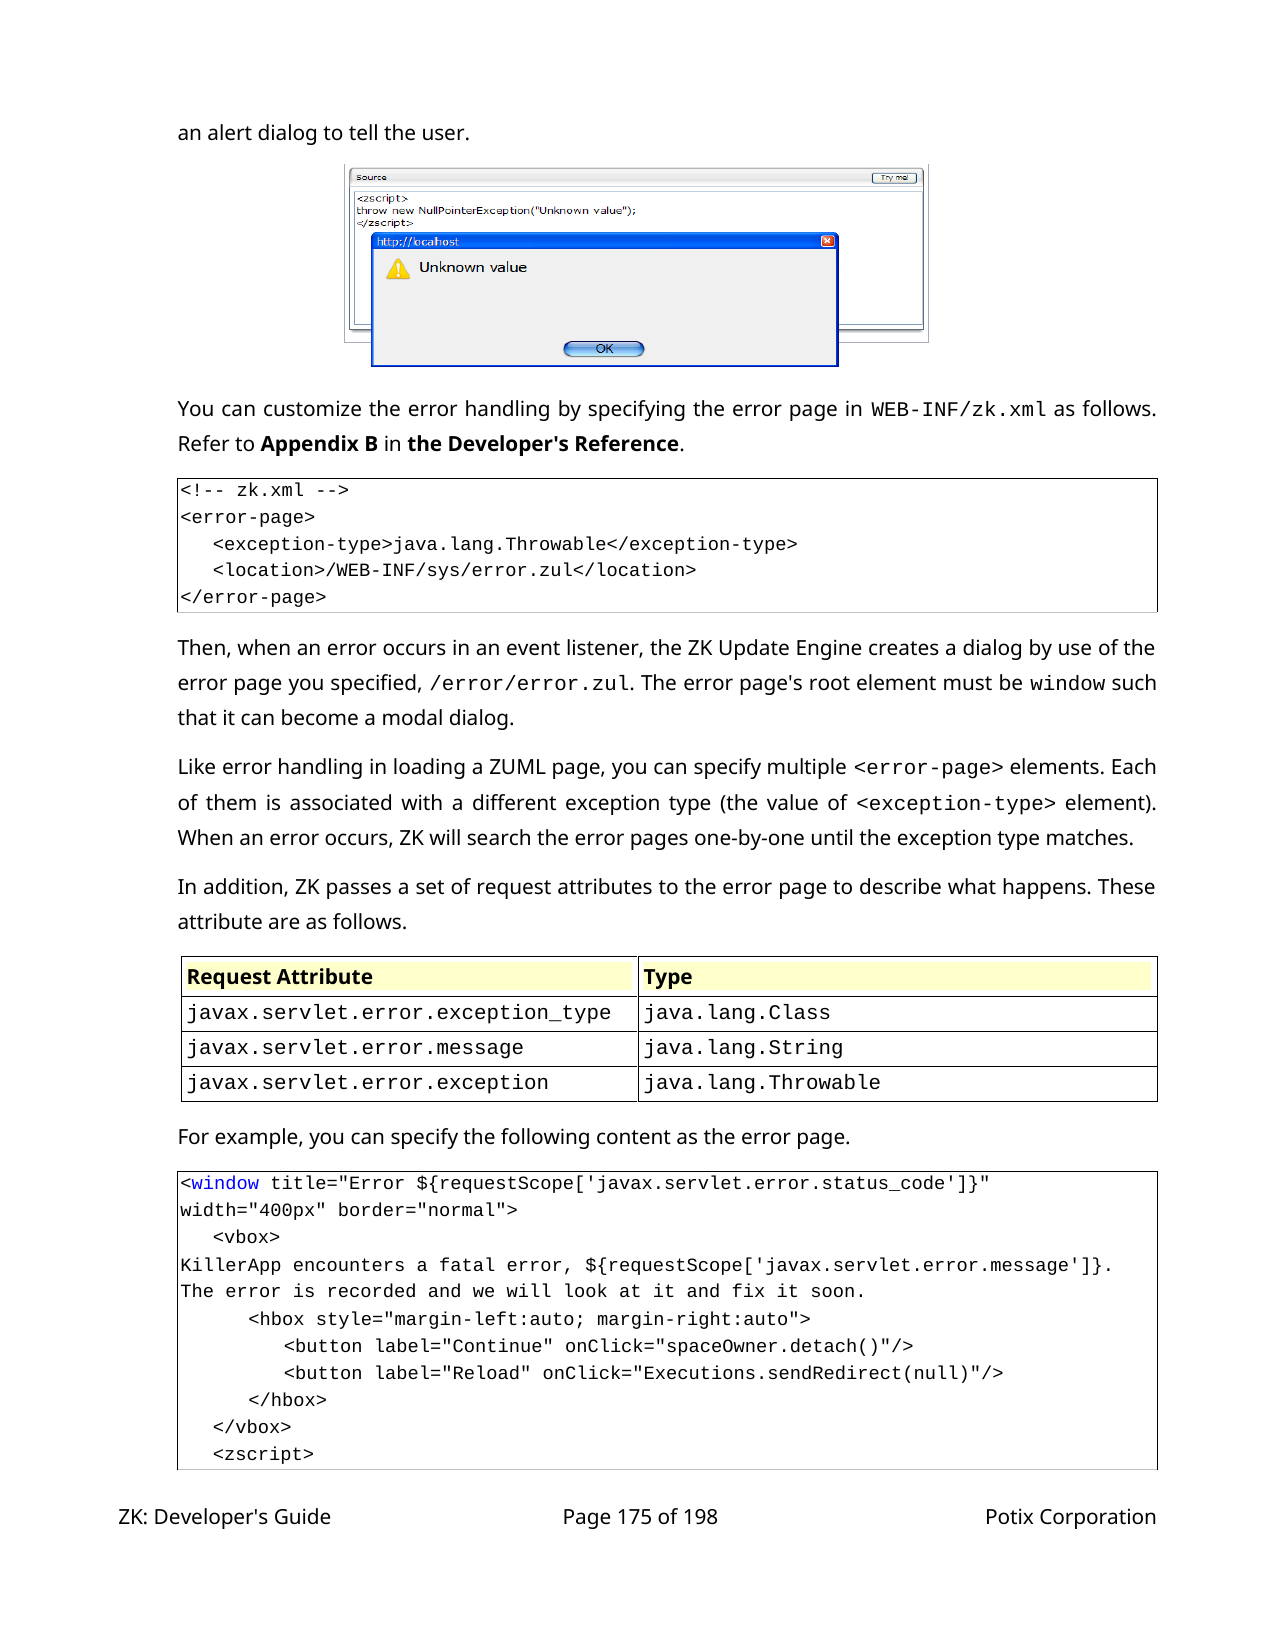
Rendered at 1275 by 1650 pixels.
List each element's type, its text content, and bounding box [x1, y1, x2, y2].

text <hbox style="margin-left:auto; margin-right:auto"> [178, 1306, 1157, 1331]
text <button label="Reload" onClick="Executions.sendRedirect(null)"/> [178, 1361, 1157, 1385]
text Then, when an error occurs in an event listener, the ZK Update Engine creates a dialog by use of the error page you specified, /error/error.zul. The error page's root element must be window such that it can become a modal dialog. [177, 633, 1157, 732]
table_cell java.lang.Throwable [639, 1067, 1157, 1101]
text You can customize the error handling by specifying the error page in WEB-INF/zk.xml as follows. Refer to Appendix B in the Developer's Reference. [177, 394, 1157, 457]
text <error-page> <exception-type>java.lang.Throwable</exception-type> <location>/WEB-INF/sys/error.zul</location> </error-page> [178, 505, 1157, 612]
text <vbox> [178, 1225, 1157, 1250]
table_cell java.lang.Class [639, 997, 1157, 1031]
table_header Request Attribute [182, 957, 637, 996]
text <button label="Continue" onClick="spaceOwner.detach()"/> [178, 1333, 1157, 1358]
table_cell javax.servlet.error.exception [182, 1067, 637, 1101]
text KillerApp encounters a fatal error, ${requestScope['javax.servlet.error.message']}. The error is recorded and we will look at it and fix it soon. [178, 1253, 1157, 1303]
text Like error handling in loading a ZUML page, you can specify multiple <error-page> elements. Each of them is associated with a different exception type (the value of <exception-type> element). When an error occurs, ZK will search the error pages one-by-one until the exception type matches. [177, 752, 1157, 852]
table_cell javax.servlet.error.message [182, 1032, 637, 1066]
text </vbox> [178, 1415, 1157, 1439]
text <!-- zk.xml --> [178, 479, 1157, 502]
table_cell javax.servlet.error.exception_type [182, 997, 637, 1031]
text width="400px" border="normal"> [178, 1198, 1157, 1222]
picture [342, 164, 933, 369]
text </hbox> [178, 1388, 1157, 1412]
text <zscript> [178, 1442, 1157, 1469]
text For example, you can specify the following content as the error page. [177, 1122, 1157, 1150]
table_cell java.lang.String [639, 1032, 1157, 1066]
text In addition, ZK passes a set of request attributes to the error page to describe what happens. These attribute are as follows. [177, 872, 1157, 936]
table_header Type [639, 957, 1157, 996]
text an alert dialog to tell the user. [177, 118, 1157, 146]
text <window title="Error ${requestScope['javax.servlet.error.status_code']}" [178, 1172, 1157, 1195]
